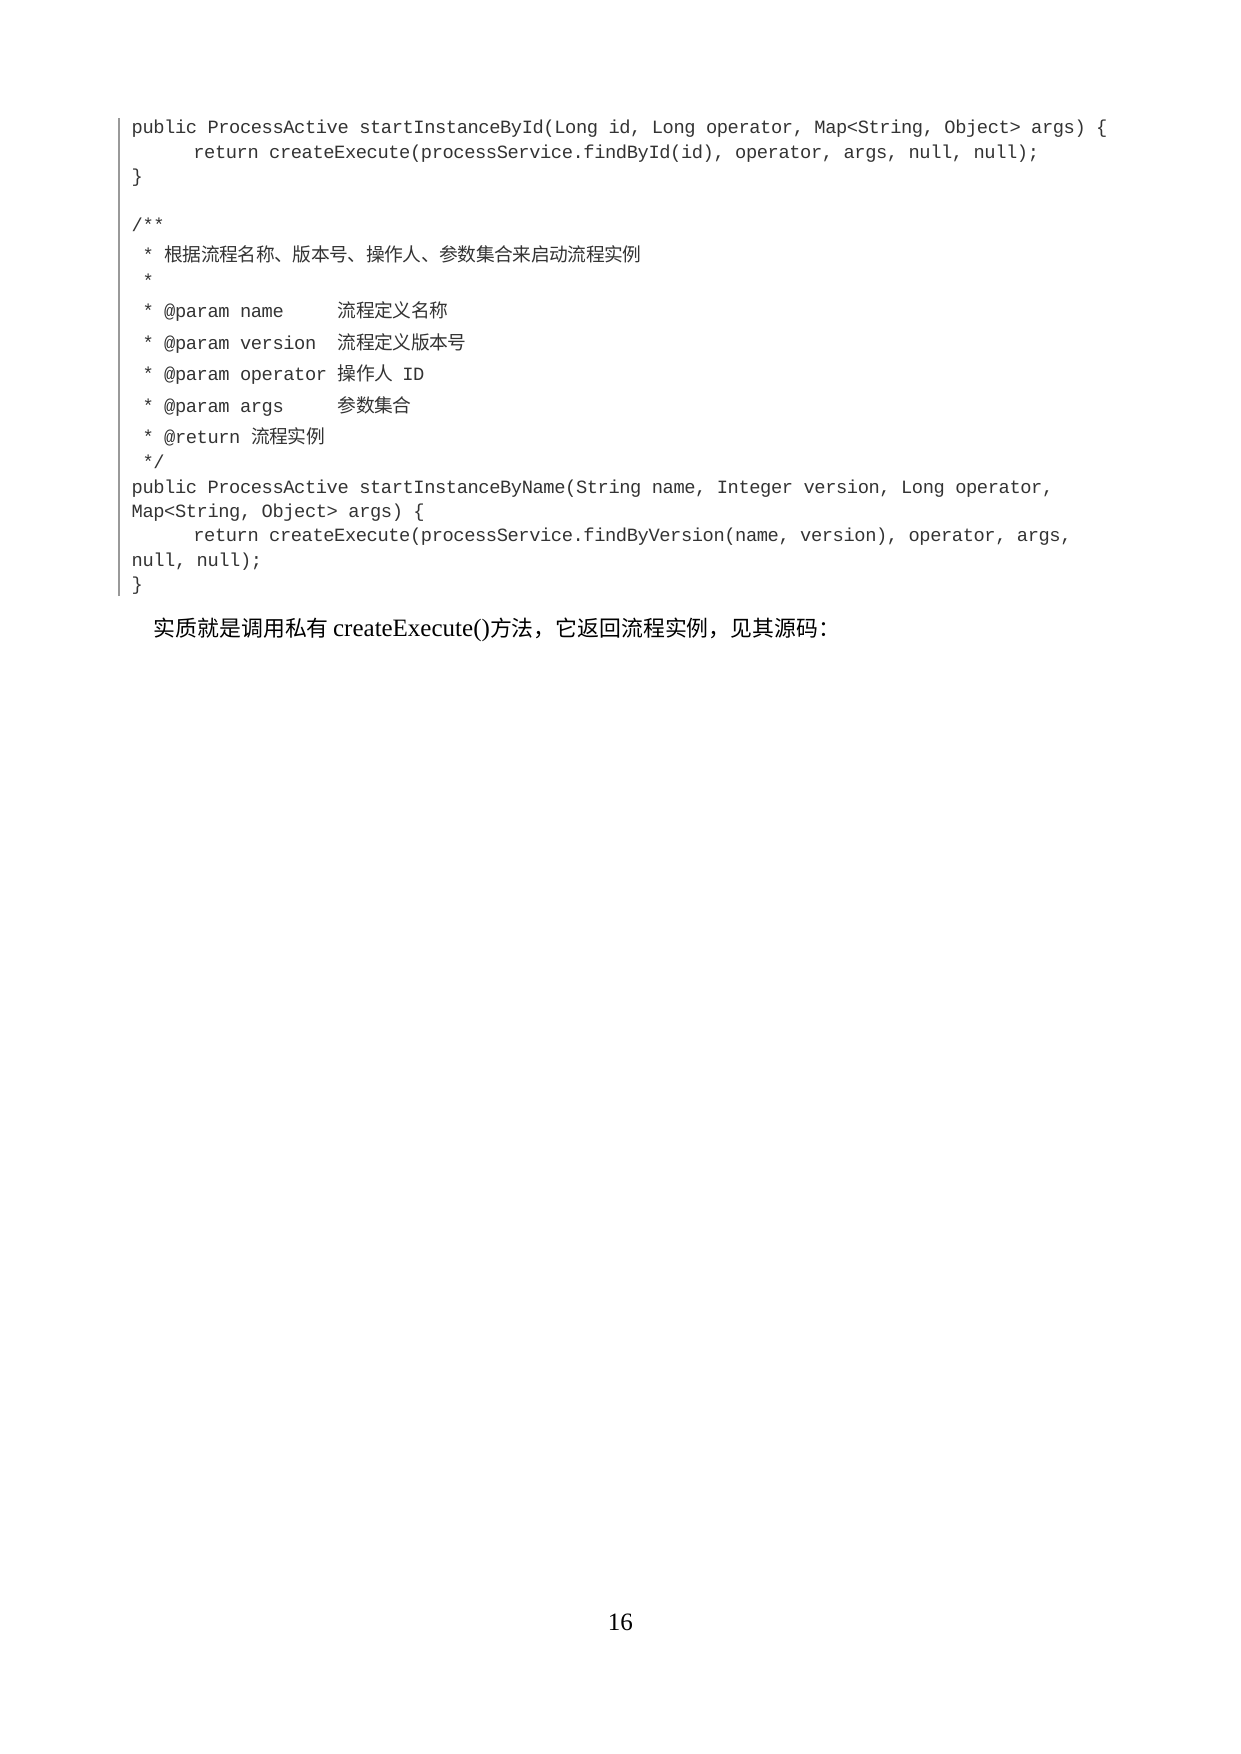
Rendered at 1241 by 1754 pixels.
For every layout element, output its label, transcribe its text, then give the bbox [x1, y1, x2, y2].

text return createExecute(processService.findById(id), operator, args, null, null); [120, 142, 1122, 164]
text * @return 流程实例 [120, 422, 1122, 449]
text return createExecute(processService.findByVersion(name, version), operator, args, null, null); [120, 526, 1122, 572]
text * @param name 流程定义名称 [120, 296, 1122, 323]
text * 根据流程名称、版本号、操作人、参数集合来启动流程实例 [120, 240, 1122, 267]
text public ProcessActive startInstanceByName(String name, Integer version, Long operator, Map<String, Object> args) { [120, 477, 1122, 523]
text /** [120, 216, 1122, 237]
text * @param args 参数集合 [120, 390, 1122, 418]
text * @param version 流程定义版本号 [120, 327, 1122, 355]
text } [120, 167, 1122, 188]
text } [120, 575, 1122, 596]
text 实质就是调用私有createExecute()方法，它返回流程实例，见其源码： [118, 611, 1122, 643]
text public ProcessActive startInstanceById(Long id, Long operator, Map<String, Object> args) { [120, 118, 1122, 139]
text * @param operator 操作人 ID [120, 359, 1122, 386]
text * [120, 271, 1122, 293]
text */ [120, 453, 1122, 474]
